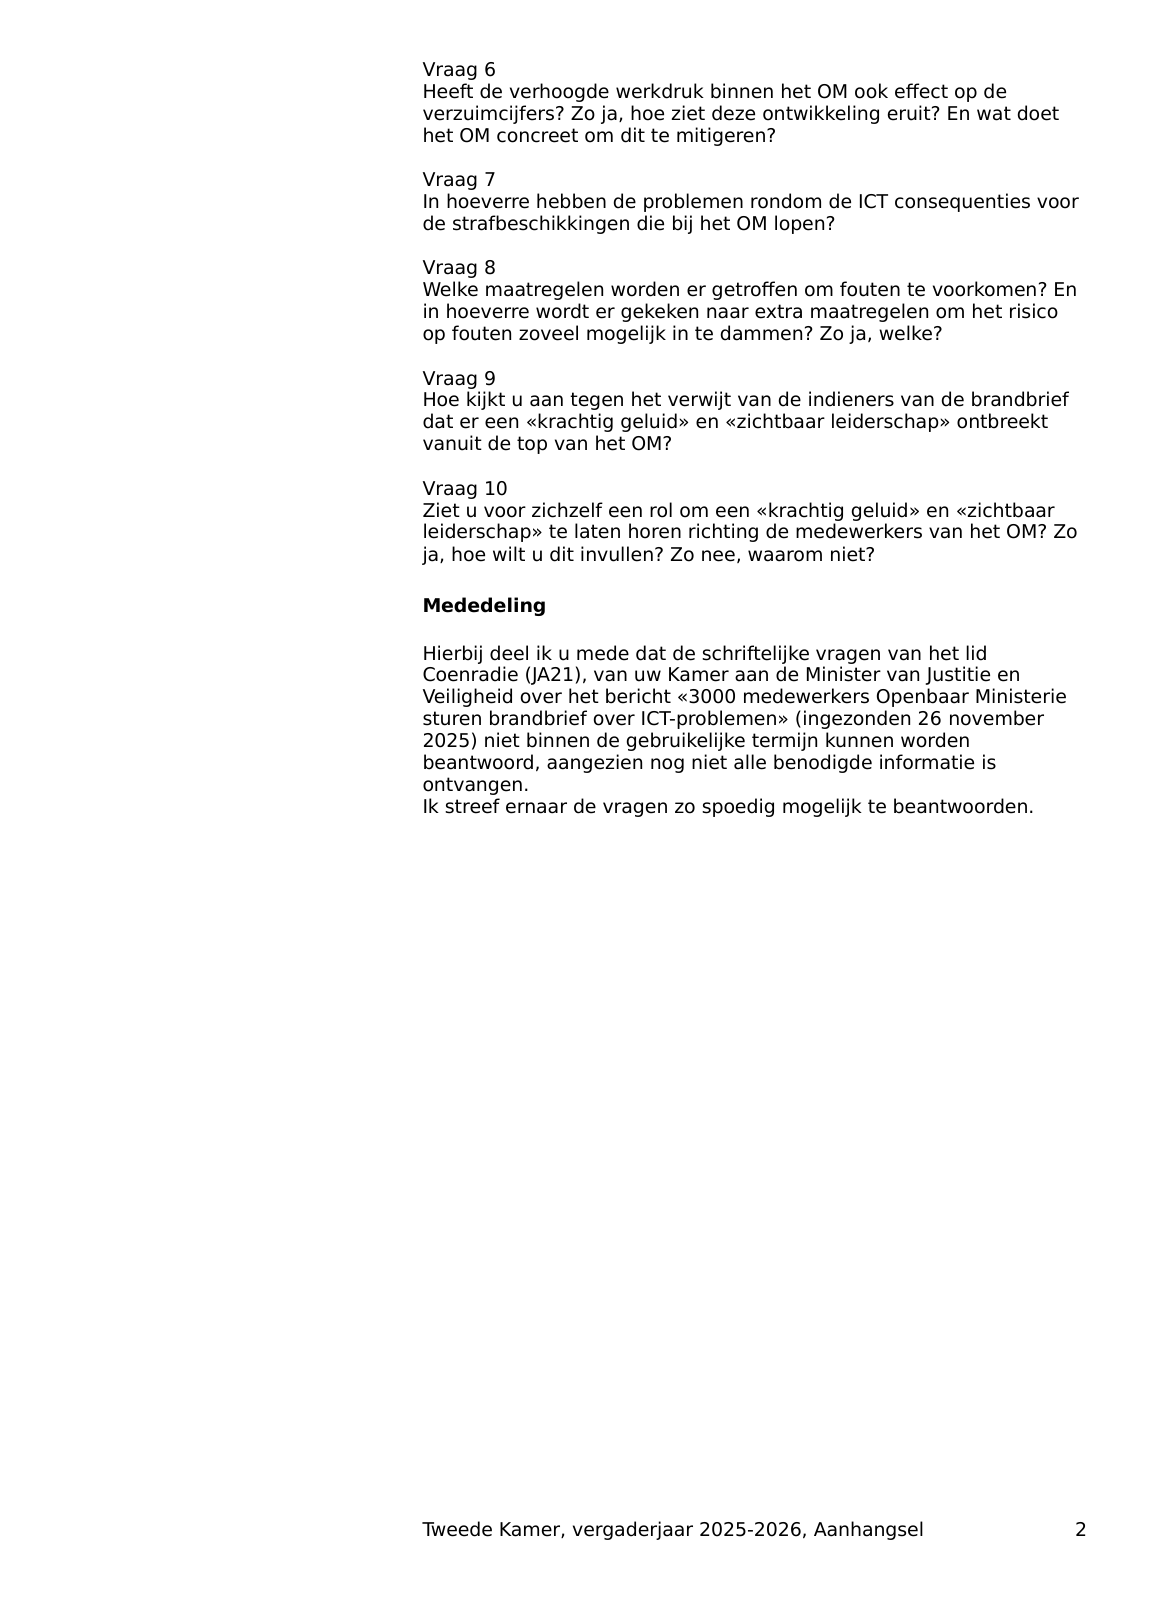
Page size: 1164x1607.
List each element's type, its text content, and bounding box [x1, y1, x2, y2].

text Hierbij deel ik u mede dat de schriftelijke vragen van het lid Coenradie (JA21), van uw Kamer aan de Minister van Justitie en Veiligheid over het bericht «3000 medewerkers Openbaar Ministerie sturen brandbrief over ICT-problemen» (ingezonden 26 november 2025) niet binnen de gebruikelijke termijn kunnen worden beantwoord, aangezien nog niet alle benodigde informatie is ontvangen. [422, 642, 1087, 796]
text Welke maatregelen worden er getroffen om fouten te voorkomen? En in hoeverre wordt er gekeken naar extra maatregelen om het risico op fouten zoveel mogelijk in te dammen? Zo ja, welke? [422, 279, 1087, 345]
text Hoe kijkt u aan tegen het verwijt van de indieners van de brandbrief dat er een «krachtig geluid» en «zichtbaar leiderschap» ontbreekt vanuit de top van het OM? [422, 389, 1087, 455]
text Vraag 10 [422, 477, 1087, 499]
text In hoeverre hebben de problemen rondom de ICT consequenties voor de strafbeschikkingen die bij het OM lopen? [422, 191, 1087, 235]
text Vraag 6 [422, 59, 1087, 81]
text Ziet u voor zichzelf een rol om een «krachtig geluid» en «zichtbaar leiderschap» te laten horen richting de medewerkers van het OM? Zo ja, hoe wilt u dit invullen? Zo nee, waarom niet? [422, 499, 1087, 565]
text Vraag 8 [422, 257, 1087, 279]
text Heeft de verhoogde werkdruk binnen het OM ook effect op de verzuimcijfers? Zo ja, hoe ziet deze ontwikkeling eruit? En wat doet het OM concreet om dit te mitigeren? [422, 81, 1087, 147]
text Ik streef ernaar de vragen zo spoedig mogelijk te beantwoorden. [422, 796, 1087, 818]
text Vraag 9 [422, 367, 1087, 389]
text Vraag 7 [422, 169, 1087, 191]
subtitle Mededeling [422, 595, 1087, 617]
